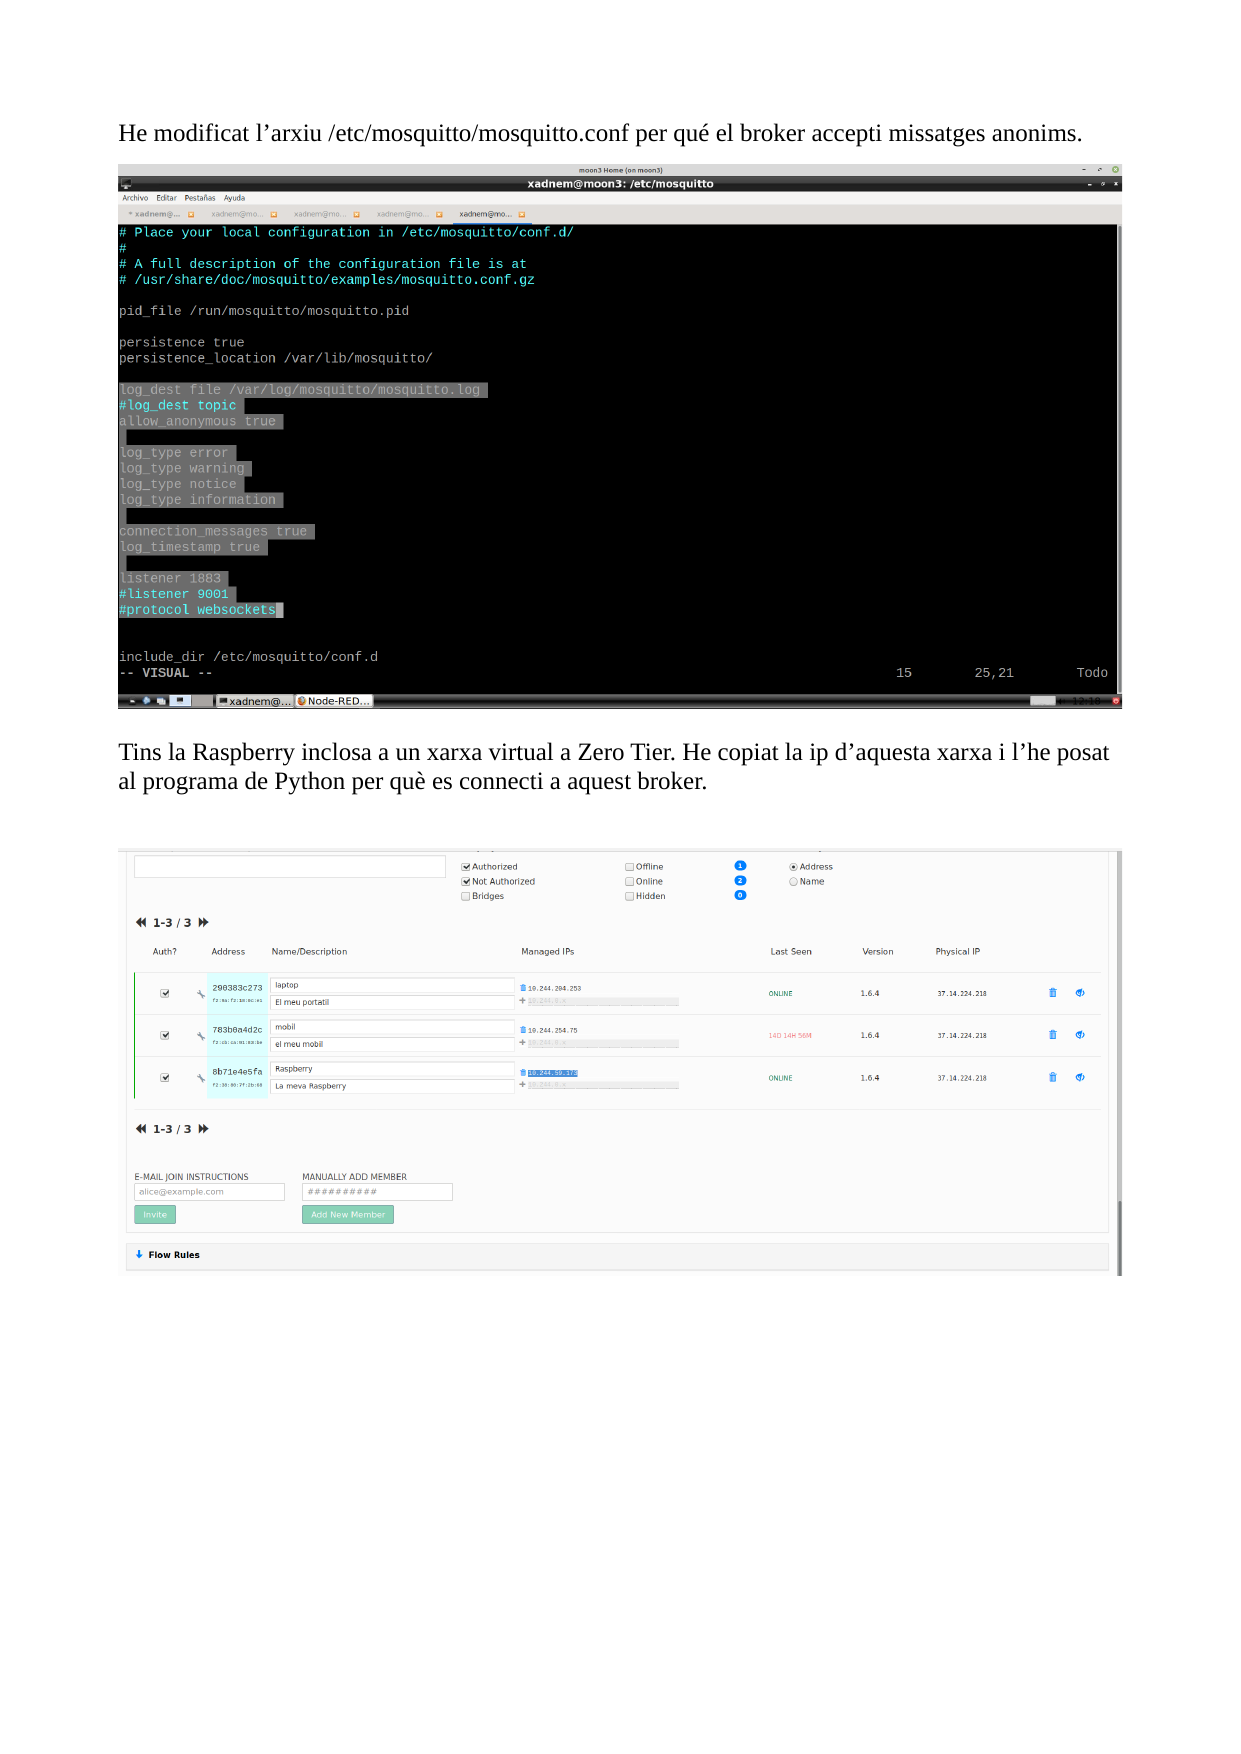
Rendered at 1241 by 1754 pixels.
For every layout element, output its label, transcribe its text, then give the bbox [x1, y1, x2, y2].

picture [118, 848, 1123, 1276]
picture [118, 164, 1123, 709]
text Tins la Raspberry inclosa a un xarxa virtual a Zero Tier. He copiat la ip d’aquesta xarxa i l’he posat al programa de Python per què es connecti a aquest broker. [118, 737, 1122, 794]
text He modificat l’arxiu /etc/mosquitto/mosquitto.conf per qué el broker accepti missatges anonims. [118, 118, 1122, 147]
